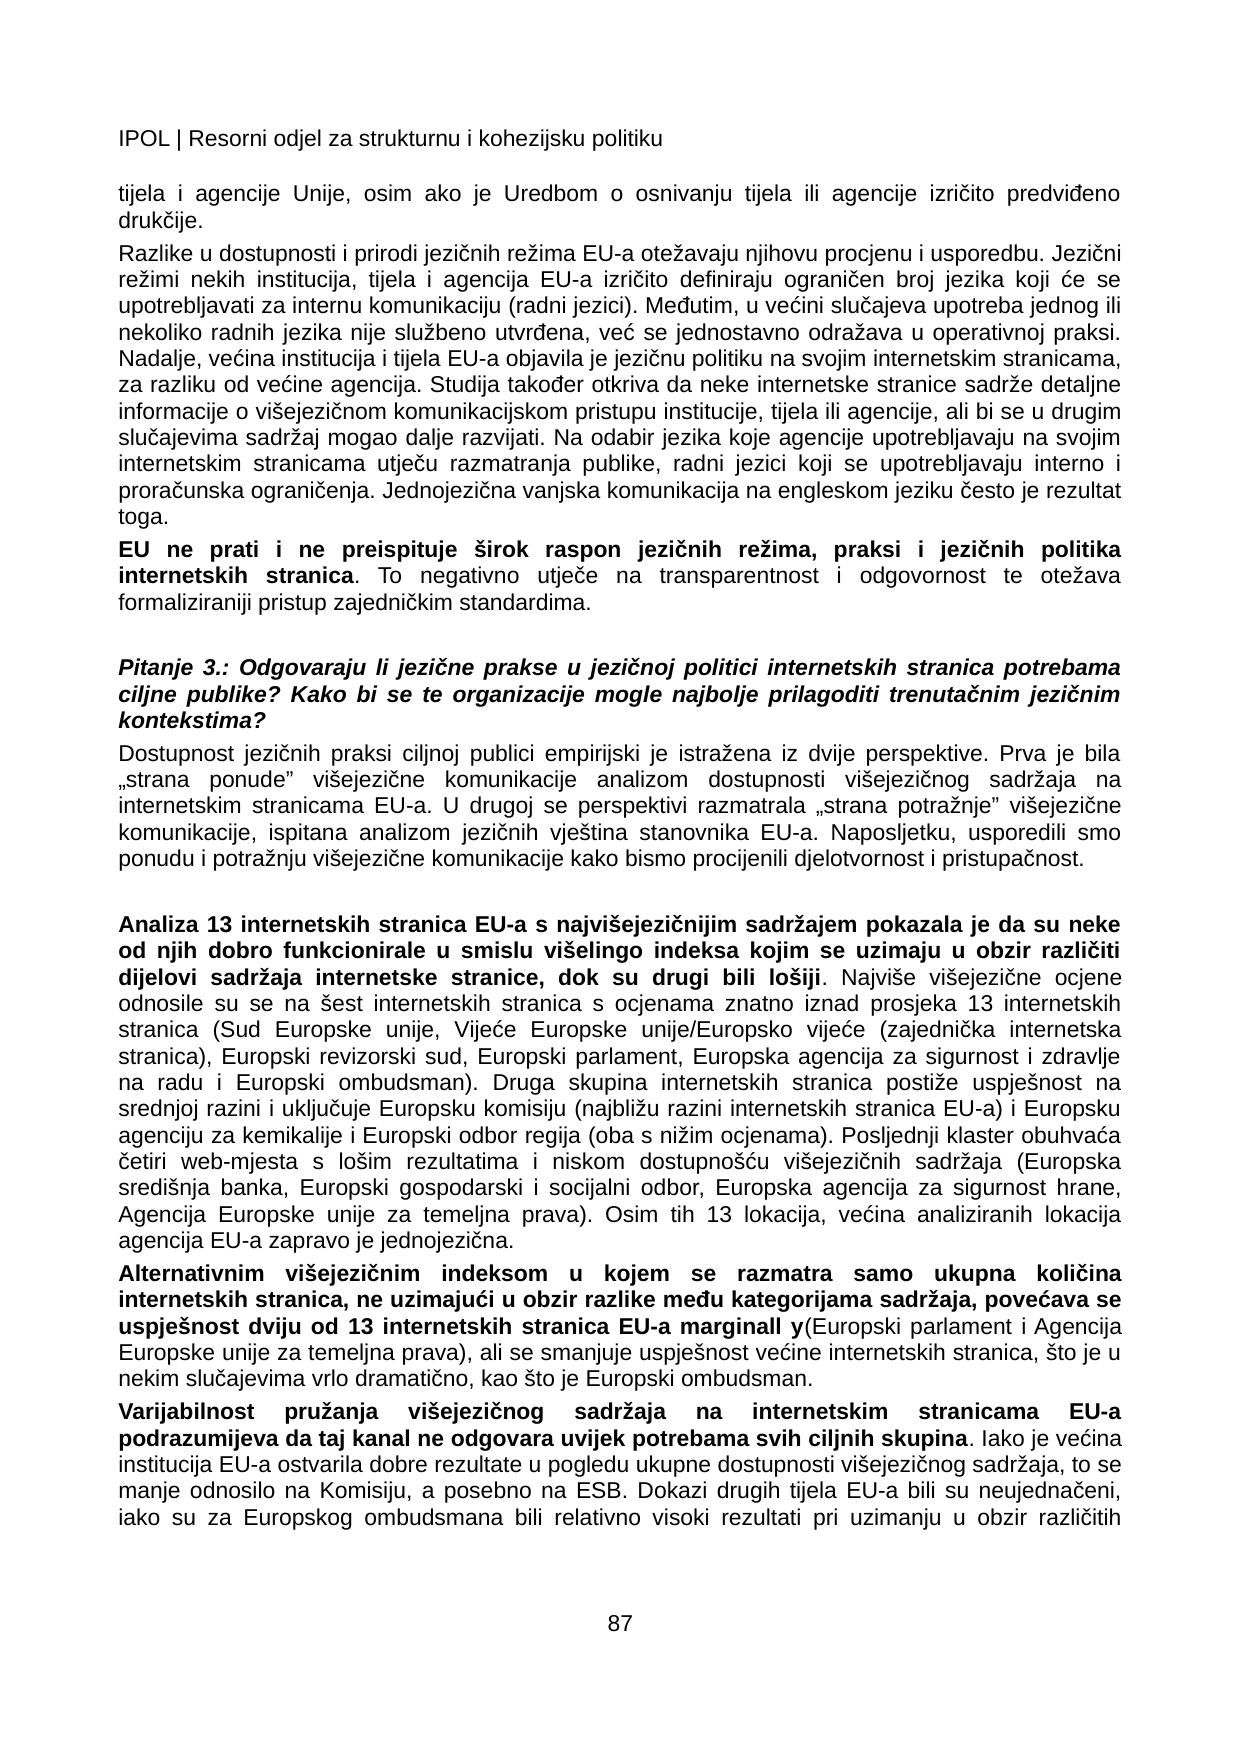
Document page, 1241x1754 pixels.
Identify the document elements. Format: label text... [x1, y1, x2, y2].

text Analiza 13 internetskih stranica EU-a s najvišejezičnijim sadržajem pokazala je da su neke od njih dobro funkcionirale u smislu višelingo indeksa kojim se uzimaju u obzir različiti dijelovi sadržaja internetske stranice, dok su drugi bili lošiji. Najviše višejezične ocjene odnosile su se na šest internetskih stranica s ocjenama znatno iznad prosjeka 13 internetskih stranica (Sud Europske unije, Vijeće Europske unije/Europsko vijeće (zajednička internetska stranica), Europski revizorski sud, Europski parlament, Europska agencija za sigurnost i zdravlje na radu i Europski ombudsman). Druga skupina internetskih stranica postiže uspješnost na srednjoj razini i uključuje Europsku komisiju (najbližu razini internetskih stranica EU-a) i Europsku agenciju za kemikalije i Europski odbor regija (oba s nižim ocjenama). Posljednji klaster obuhvaća četiri web-mjesta s lošim rezultatima i niskom dostupnošću višejezičnih sadržaja (Europska središnja banka, Europski gospodarski i socijalni odbor, Europska agencija za sigurnost hrane, Agencija Europske unije za temeljna prava). Osim tih 13 lokacija, većina analiziranih lokacija agencija EU-a zapravo je jednojezična. [118, 911, 1122, 1253]
text tijela i agencije Unije, osim ako je Uredbom o osnivanju tijela ili agencije izričito predviđeno drukčije. [118, 180, 1122, 233]
text Dostupnost jezičnih praksi ciljnoj publici empirijski je istražena iz dvije perspektive. Prva je bila „strana ponude” višejezične komunikacije analizom dostupnosti višejezičnog sadržaja na internetskim stranicama EU-a. U drugoj se perspektivi razmatrala „strana potražnje” višejezične komunikacije, ispitana analizom jezičnih vještina stanovnika EU-a. Naposljetku, usporedili smo ponudu i potražnju višejezične komunikacije kako bismo procijenili djelotvornost i pristupačnost. [118, 740, 1122, 872]
text Varijabilnost pružanja višejezičnog sadržaja na internetskim stranicama EU-a podrazumijeva da taj kanal ne odgovara uvijek potrebama svih ciljnih skupina. Iako je većina institucija EU-a ostvarila dobre rezultate u pogledu ukupne dostupnosti višejezičnog sadržaja, to se manje odnosilo na Komisiju, a posebno na ESB. Dokazi drugih tijela EU-a bili su neujednačeni, iako su za Europskog ombudsmana bili relativno visoki rezultati pri uzimanju u obzir različitih [118, 1398, 1122, 1530]
text Pitanje 3.: Odgovaraju li jezične prakse u jezičnoj politici internetskih stranica potrebama ciljne publike? Kako bi se te organizacije mogle najbolje prilagoditi trenutačnim jezičnim kontekstima? [118, 654, 1122, 733]
text Alternativnim višejezičnim indeksom u kojem se razmatra samo ukupna količina internetskih stranica, ne uzimajući u obzir razlike među kategorijama sadržaja, povećava se uspješnost dviju od 13 internetskih stranica EU-a marginall y(Europski parlament i Agencija Europske unije za temeljna prava), ali se smanjuje uspješnost većine internetskih stranica, što je u nekim slučajevima vrlo dramatično, kao što je Europski ombudsman. [118, 1260, 1122, 1392]
text EU ne prati i ne preispituje širok raspon jezičnih režima, praksi i jezičnih politika internetskih stranica. To negativno utječe na transparentnost i odgovornost te otežava formaliziraniji pristup zajedničkim standardima. [118, 536, 1122, 615]
text Razlike u dostupnosti i prirodi jezičnih režima EU-a otežavaju njihovu procjenu i usporedbu. Jezični režimi nekih institucija, tijela i agencija EU-a izričito definiraju ograničen broj jezika koji će se upotrebljavati za internu komunikaciju (radni jezici). Međutim, u većini slučajeva upotreba jednog ili nekoliko radnih jezika nije službeno utvrđena, već se jednostavno odražava u operativnoj praksi. Nadalje, većina institucija i tijela EU-a objavila je jezičnu politiku na svojim internetskim stranicama, za razliku od većine agencija. Studija također otkriva da neke internetske stranice sadrže detaljne informacije o višejezičnom komunikacijskom pristupu institucije, tijela ili agencije, ali bi se u drugim slučajevima sadržaj mogao dalje razvijati. Na odabir jezika koje agencije upotrebljavaju na svojim internetskim stranicama utječu razmatranja publike, radni jezici koji se upotrebljavaju interno i proračunska ograničenja. Jednojezična vanjska komunikacija na engleskom jeziku često je rezultat toga. [118, 239, 1122, 529]
